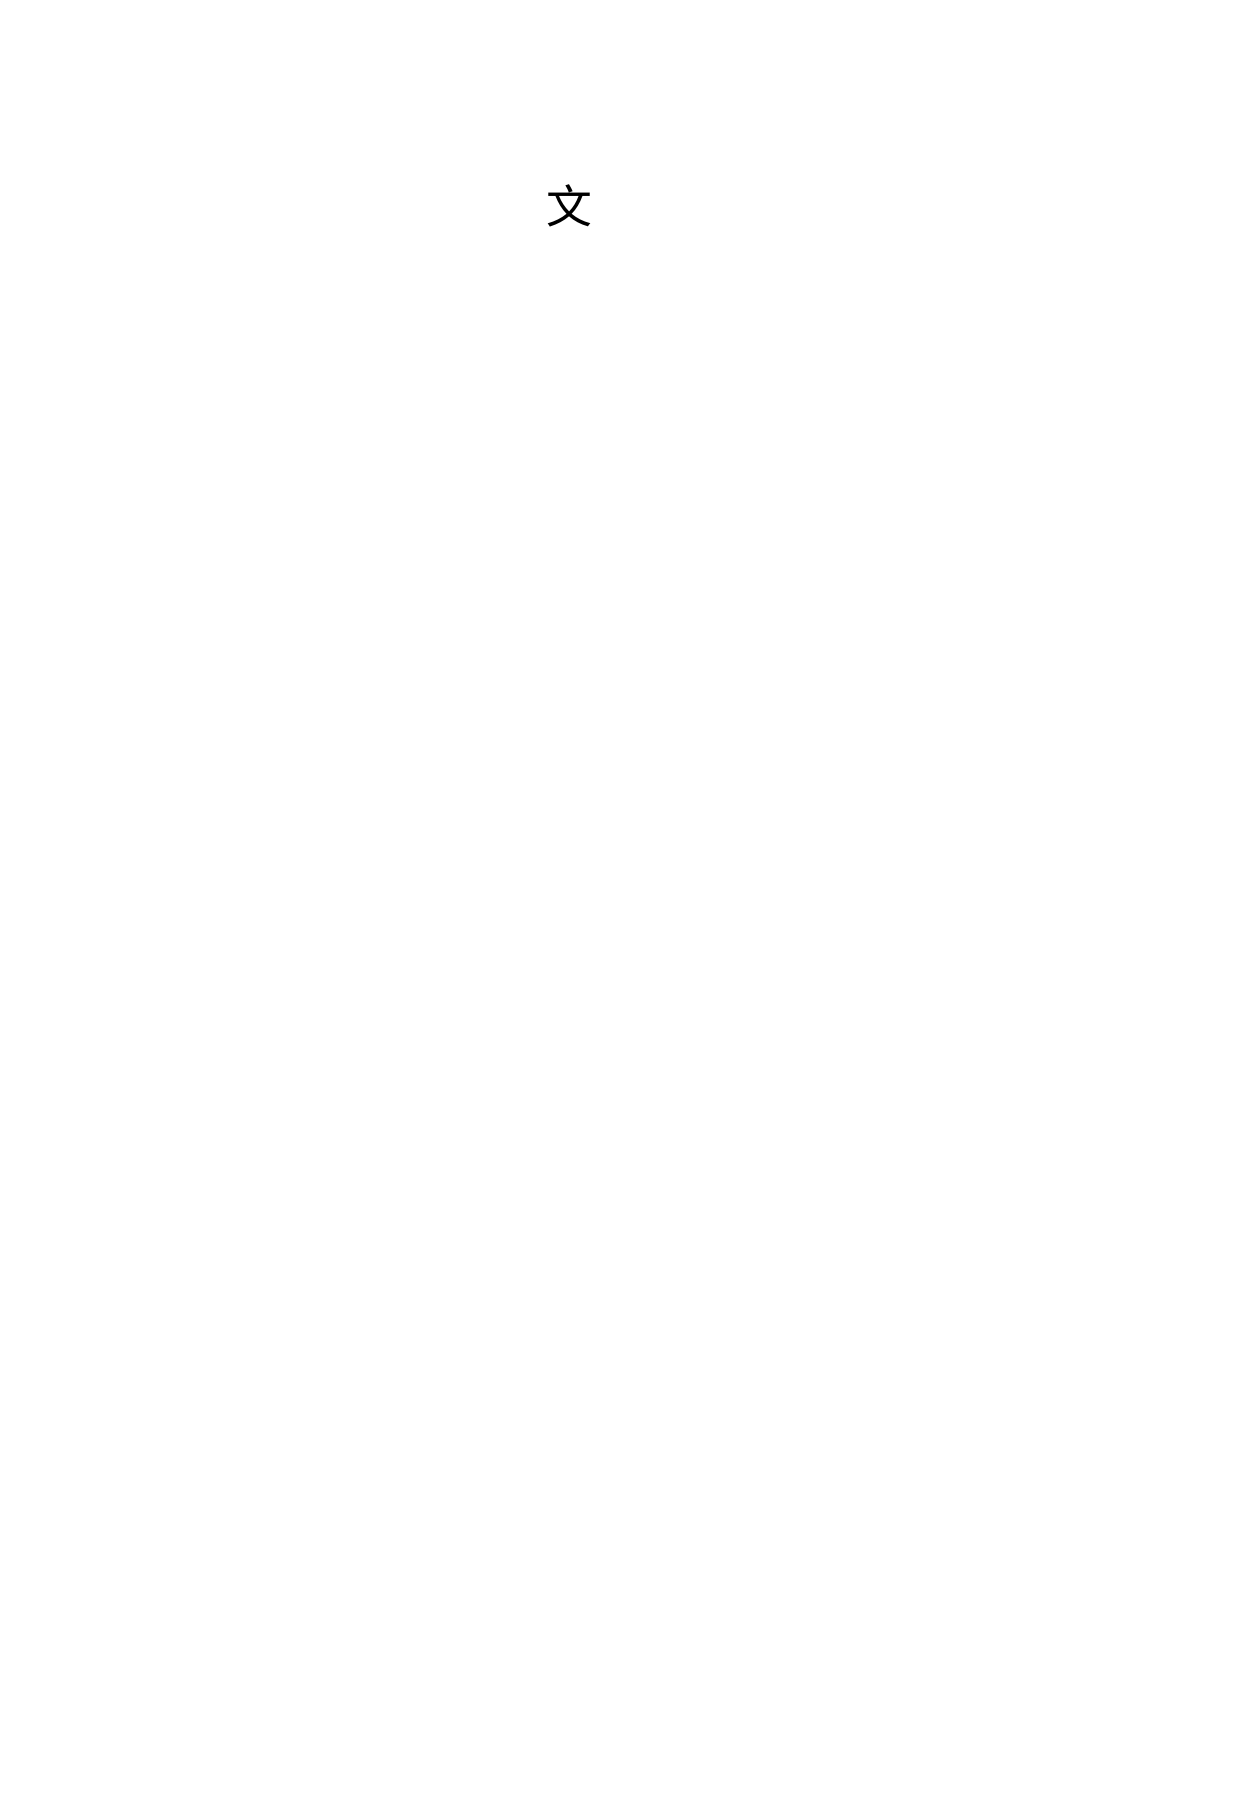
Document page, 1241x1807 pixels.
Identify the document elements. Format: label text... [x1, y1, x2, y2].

text 文 [546, 170, 827, 237]
